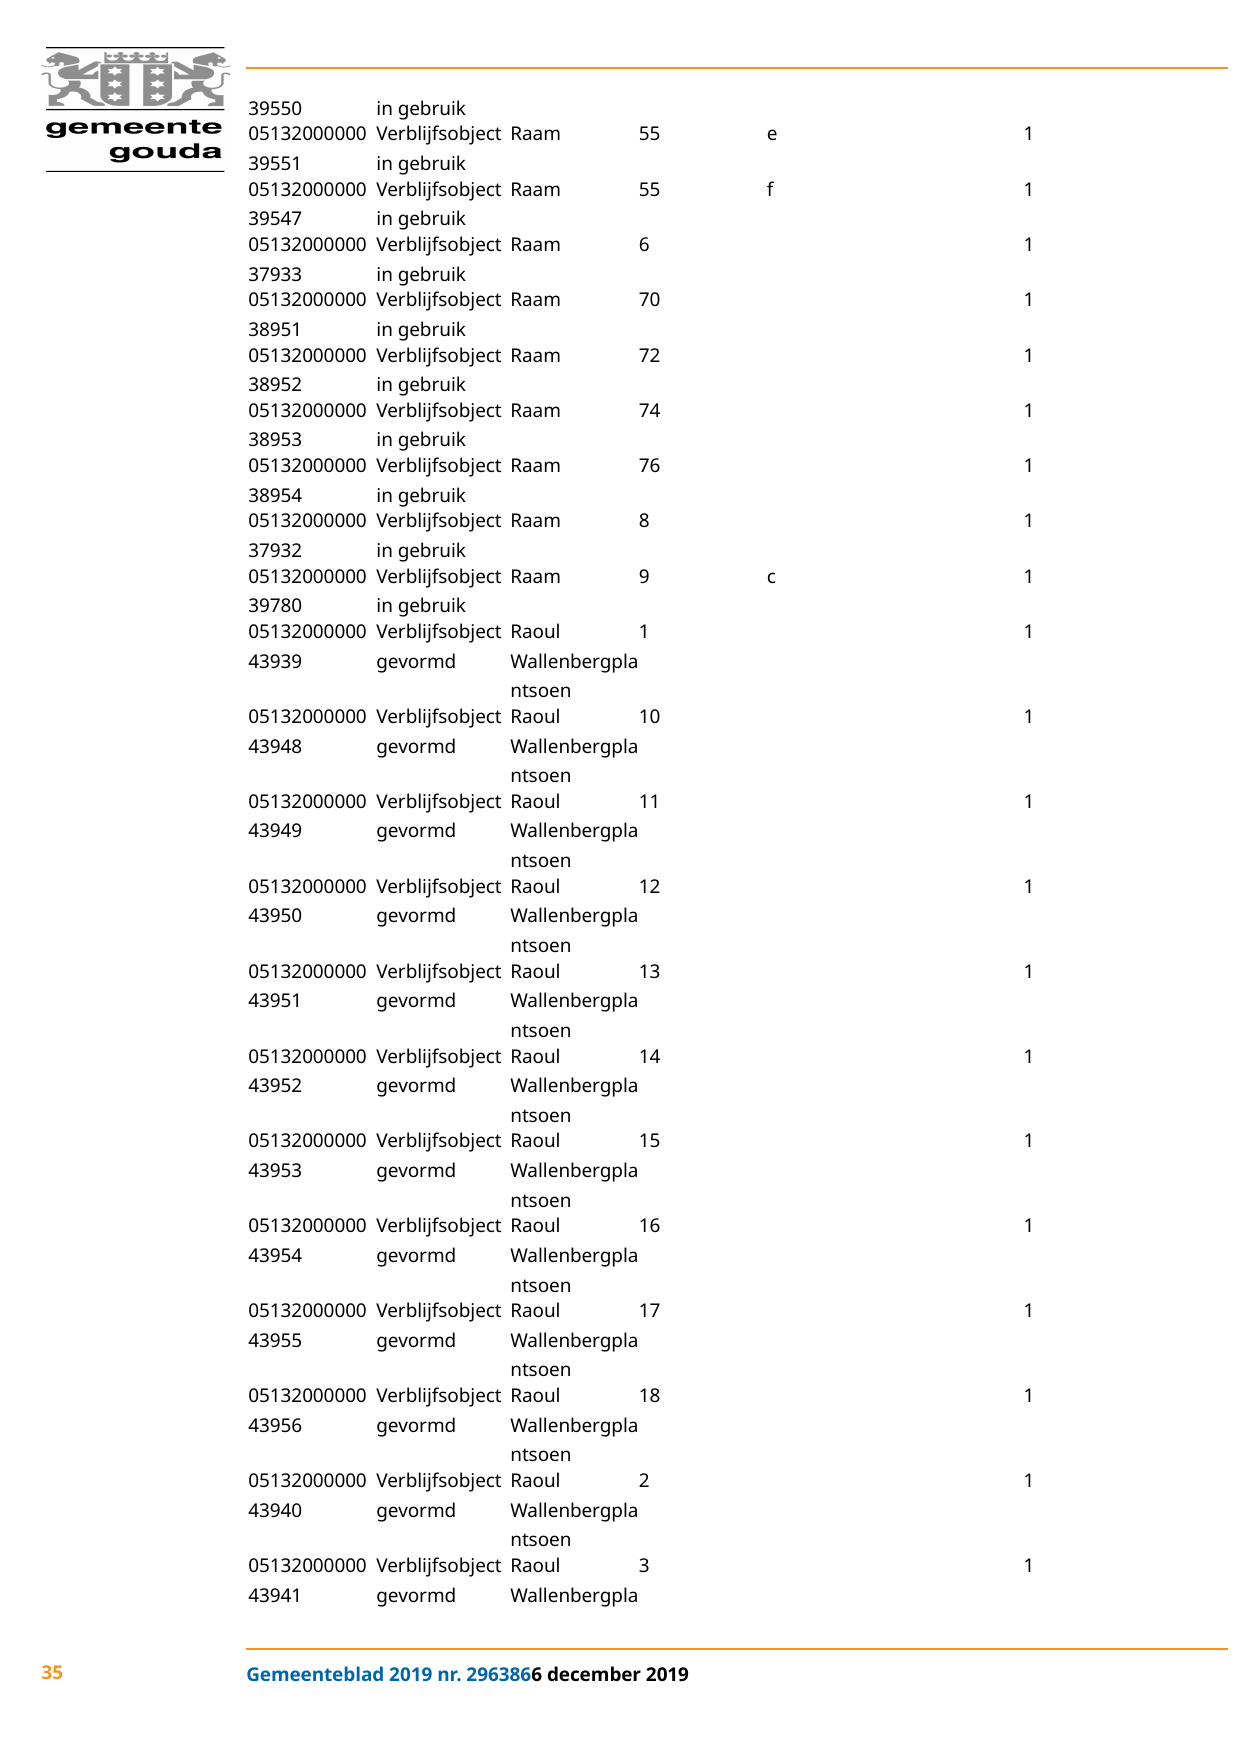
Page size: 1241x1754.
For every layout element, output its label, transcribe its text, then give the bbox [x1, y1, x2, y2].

table_cell Verblijfsobject gevormd [376, 1298, 510, 1382]
table_cell [895, 1298, 1023, 1382]
table_cell 0513200000043954 [248, 1213, 376, 1297]
table_cell 0513200000043948 [248, 703, 376, 788]
table_cell Raam [510, 397, 638, 452]
table_cell 1 [1023, 1043, 1152, 1128]
table_cell Raoul Wallenbergpla [510, 1552, 638, 1607]
table_cell Raoul Wallenbergplantsoen [510, 703, 638, 788]
table_cell 1 [1023, 618, 1152, 703]
table_cell 1 [1023, 121, 1152, 176]
table_cell Verblijfsobject gevormd [376, 1213, 510, 1297]
table_cell 14 [639, 1043, 767, 1128]
table_cell [895, 873, 1023, 958]
table_cell 1 [639, 618, 767, 703]
table_cell [895, 508, 1023, 563]
table_cell 0513200000043955 [248, 1298, 376, 1382]
table_cell [767, 703, 895, 788]
table_cell 0513200000038953 [248, 397, 376, 452]
table_cell [895, 958, 1023, 1043]
table_cell [767, 453, 895, 508]
table_cell 15 [639, 1128, 767, 1213]
table_cell [895, 286, 1023, 342]
table_cell 0513200000038952 [248, 342, 376, 397]
table_cell in gebruik [376, 95, 510, 121]
table_cell 72 [639, 342, 767, 397]
table_cell Verblijfsobject gevormd [376, 703, 510, 788]
table_cell [895, 1552, 1023, 1607]
table_cell 1 [1023, 453, 1152, 508]
table_cell Verblijfsobject in gebruik [376, 286, 510, 342]
table_cell 0513200000043941 [248, 1552, 376, 1607]
table_cell 39550 [248, 95, 376, 121]
table_cell 1 [1023, 1383, 1152, 1467]
table_cell [895, 95, 1023, 121]
table_cell [895, 1128, 1023, 1213]
table_cell [767, 95, 895, 121]
table_cell Raoul Wallenbergplantsoen [510, 1213, 638, 1297]
table_cell 2 [639, 1467, 767, 1552]
table_cell 18 [639, 1383, 767, 1467]
table_cell [767, 231, 895, 286]
table_cell [767, 342, 895, 397]
table_cell Verblijfsobject gevormd [376, 1383, 510, 1467]
table_cell [510, 95, 638, 121]
table_cell 10 [639, 703, 767, 788]
table_cell Verblijfsobject gevormd [376, 1552, 510, 1607]
table_cell Verblijfsobject gevormd [376, 1043, 510, 1128]
table_cell [767, 1298, 895, 1382]
table_cell [767, 286, 895, 342]
table_cell 55 [639, 176, 767, 231]
table_cell 1 [1023, 1213, 1152, 1297]
table_cell 1 [1023, 703, 1152, 788]
table_cell [895, 1213, 1023, 1297]
table_cell [895, 121, 1023, 176]
table_cell [767, 958, 895, 1043]
table_cell 1 [1023, 286, 1152, 342]
table_cell 0513200000043956 [248, 1383, 376, 1467]
table_cell [1023, 95, 1152, 121]
table_cell [895, 788, 1023, 873]
table_cell 0513200000038951 [248, 286, 376, 342]
table_cell Raoul Wallenbergplantsoen [510, 873, 638, 958]
table_cell 1 [1023, 231, 1152, 286]
table_cell [895, 703, 1023, 788]
table_cell 1 [1023, 958, 1152, 1043]
table_cell [767, 1128, 895, 1213]
table_cell 0513200000043949 [248, 788, 376, 873]
table_cell Verblijfsobject gevormd [376, 958, 510, 1043]
table_cell Verblijfsobject in gebruik [376, 563, 510, 618]
table_cell 74 [639, 397, 767, 452]
table_cell [767, 1467, 895, 1552]
table_cell 8 [639, 508, 767, 563]
table_cell [895, 453, 1023, 508]
table_cell Raam [510, 342, 638, 397]
table_cell Verblijfsobject in gebruik [376, 231, 510, 286]
table_cell Verblijfsobject gevormd [376, 873, 510, 958]
table_cell c [767, 563, 895, 618]
table_cell Raoul Wallenbergplantsoen [510, 1128, 638, 1213]
table_cell [895, 1467, 1023, 1552]
table_cell 1 [1023, 1467, 1152, 1552]
table_cell 13 [639, 958, 767, 1043]
table_cell 0513200000043953 [248, 1128, 376, 1213]
table_cell Raoul Wallenbergplantsoen [510, 788, 638, 873]
table_cell 17 [639, 1298, 767, 1382]
table_cell 12 [639, 873, 767, 958]
table_cell [895, 618, 1023, 703]
table_cell [767, 618, 895, 703]
table_cell 0513200000038954 [248, 453, 376, 508]
table_cell Raoul Wallenbergplantsoen [510, 618, 638, 703]
table_cell 0513200000043952 [248, 1043, 376, 1128]
table_cell [895, 231, 1023, 286]
table_cell Verblijfsobject gevormd [376, 618, 510, 703]
table_cell Raoul Wallenbergplantsoen [510, 1043, 638, 1128]
table_cell Verblijfsobject gevormd [376, 1128, 510, 1213]
table_cell Verblijfsobject in gebruik [376, 453, 510, 508]
table_cell 0513200000043939 [248, 618, 376, 703]
table_cell 0513200000039547 [248, 176, 376, 231]
table_cell 0513200000037932 [248, 508, 376, 563]
table_cell [767, 1552, 895, 1607]
table_cell Raoul Wallenbergplantsoen [510, 1467, 638, 1552]
table_cell Raoul Wallenbergplantsoen [510, 1298, 638, 1382]
table_cell [639, 95, 767, 121]
table_cell 1 [1023, 508, 1152, 563]
table_cell [767, 873, 895, 958]
table_cell 11 [639, 788, 767, 873]
table_cell 0513200000039780 [248, 563, 376, 618]
table_cell [767, 1213, 895, 1297]
table_cell f [767, 176, 895, 231]
table_cell Raoul Wallenbergplantsoen [510, 958, 638, 1043]
table_cell [895, 176, 1023, 231]
table_cell 55 [639, 121, 767, 176]
table_cell 0513200000043940 [248, 1467, 376, 1552]
table_cell 1 [1023, 1552, 1152, 1607]
table_cell 76 [639, 453, 767, 508]
table_cell [895, 342, 1023, 397]
table_cell Verblijfsobject in gebruik [376, 508, 510, 563]
table_cell 6 [639, 231, 767, 286]
table_cell 1 [1023, 1298, 1152, 1382]
table_cell 1 [1023, 1128, 1152, 1213]
table_cell Verblijfsobject gevormd [376, 788, 510, 873]
table_cell Raam [510, 176, 638, 231]
table_cell Raoul Wallenbergplantsoen [510, 1383, 638, 1467]
table_cell e [767, 121, 895, 176]
table_cell 9 [639, 563, 767, 618]
table_cell Raam [510, 508, 638, 563]
table_cell [767, 508, 895, 563]
table_cell 3 [639, 1552, 767, 1607]
table_cell 70 [639, 286, 767, 342]
table_cell [767, 397, 895, 452]
table_cell Verblijfsobject in gebruik [376, 342, 510, 397]
table_cell 1 [1023, 563, 1152, 618]
table_cell 16 [639, 1213, 767, 1297]
table_cell 0513200000037933 [248, 231, 376, 286]
table_cell Raam [510, 453, 638, 508]
table_cell Raam [510, 231, 638, 286]
table_cell Verblijfsobject in gebruik [376, 397, 510, 452]
table_cell 1 [1023, 788, 1152, 873]
table_cell 0513200000043950 [248, 873, 376, 958]
picture [41, 47, 231, 172]
table_cell 0513200000043951 [248, 958, 376, 1043]
table_cell [895, 1043, 1023, 1128]
table_cell [895, 397, 1023, 452]
table_cell Raam [510, 563, 638, 618]
table_cell [895, 1383, 1023, 1467]
table_cell 1 [1023, 342, 1152, 397]
table_cell Verblijfsobject gevormd [376, 1467, 510, 1552]
table_cell [767, 1043, 895, 1128]
table_cell Raam [510, 286, 638, 342]
table_cell Raam [510, 121, 638, 176]
table_cell [767, 1383, 895, 1467]
table_cell 1 [1023, 176, 1152, 231]
table_cell [767, 788, 895, 873]
table_cell Verblijfsobject in gebruik [376, 121, 510, 176]
table_cell 1 [1023, 873, 1152, 958]
table_cell 1 [1023, 397, 1152, 452]
table_cell [895, 563, 1023, 618]
table_cell 0513200000039551 [248, 121, 376, 176]
table_cell Verblijfsobject in gebruik [376, 176, 510, 231]
